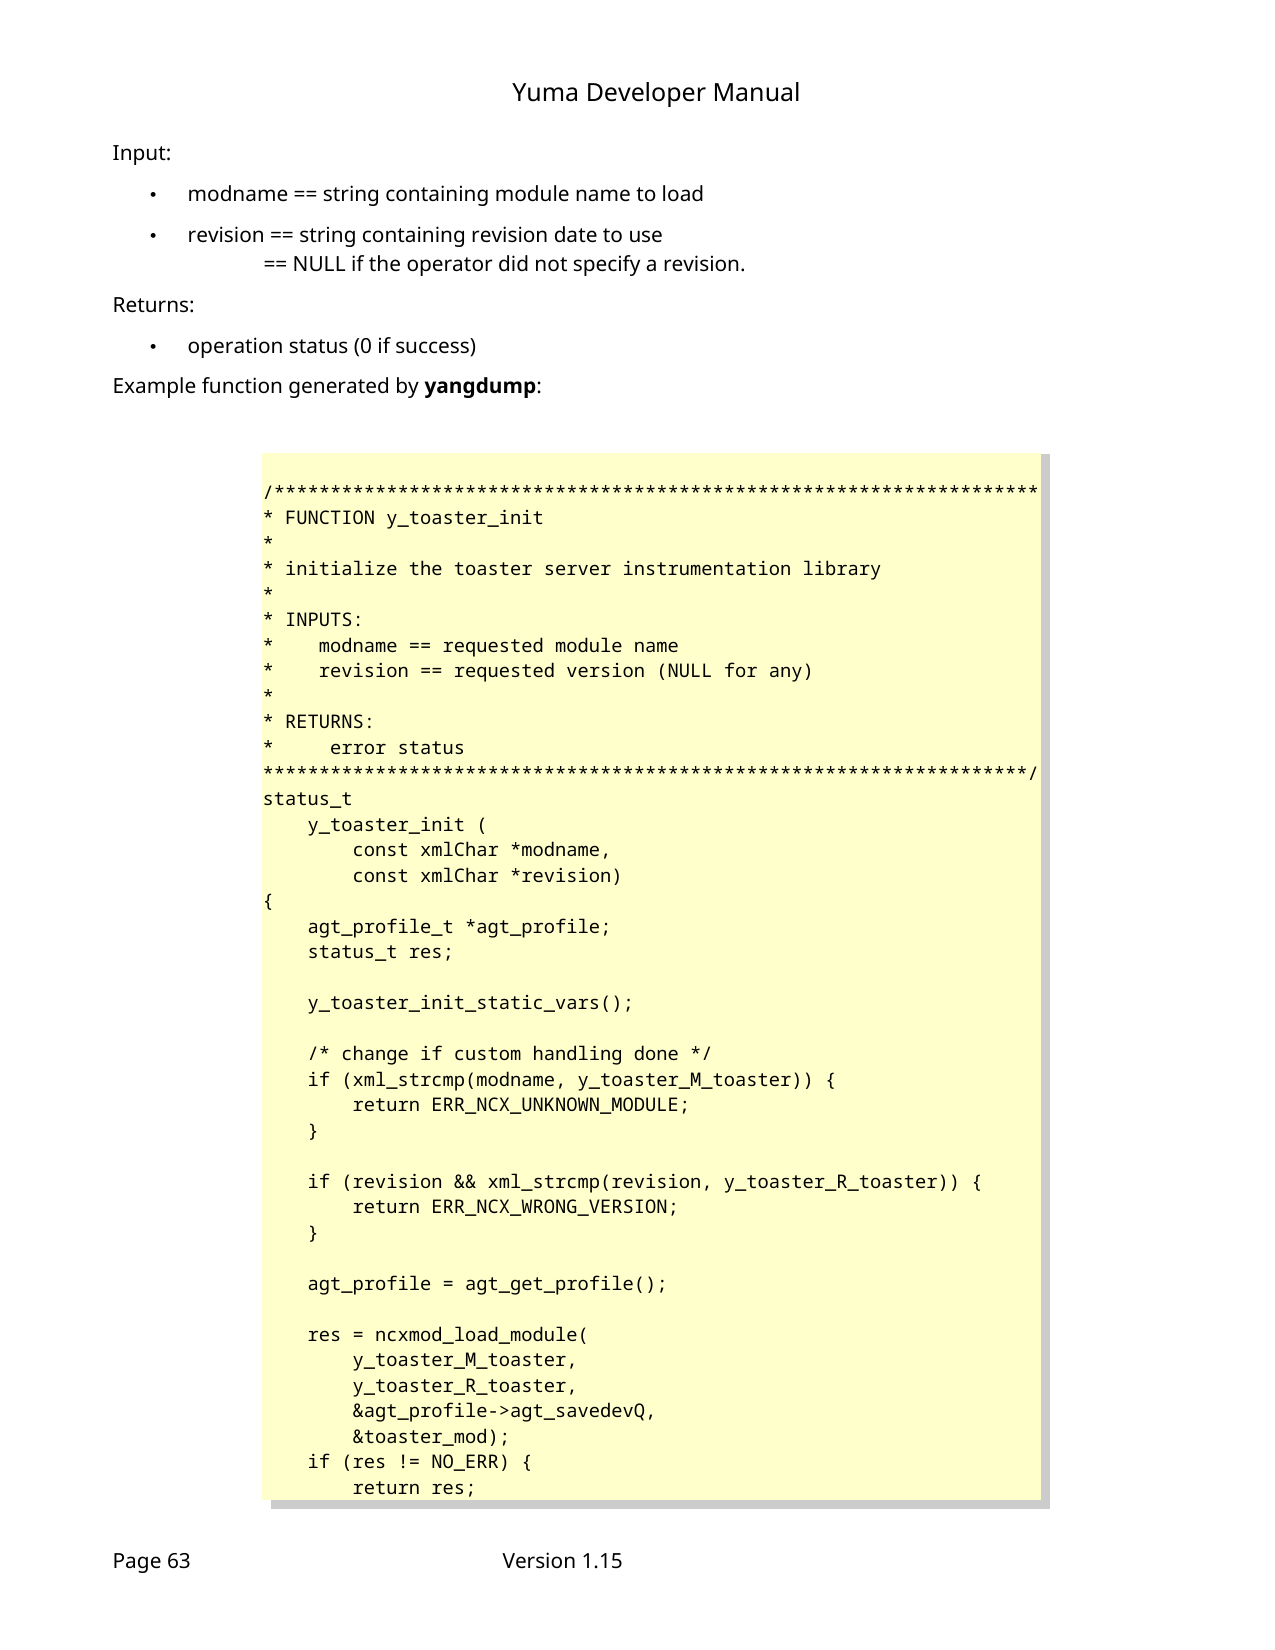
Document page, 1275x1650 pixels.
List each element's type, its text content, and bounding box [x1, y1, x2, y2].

text Input: [112, 138, 1200, 167]
text } [262, 1117, 1041, 1143]
text if (xml_strcmp(modname, y_toaster_M_toaster)) { [262, 1066, 1041, 1092]
text * modname == requested module name [262, 632, 1041, 658]
text const xmlChar *revision) [262, 862, 1041, 887]
text &toaster_mod); [262, 1423, 1041, 1449]
text return ERR_NCX_UNKNOWN_MODULE; [262, 1092, 1041, 1117]
text * [262, 683, 1041, 709]
text const xmlChar *modname, [262, 836, 1041, 862]
text if (res != NO_ERR) { [262, 1449, 1041, 1474]
text y_toaster_R_toaster, [262, 1372, 1041, 1398]
list operation status (0 if success) [150, 331, 1200, 359]
text Returns: [112, 290, 1200, 318]
text * [262, 581, 1041, 607]
text * FUNCTION y_toaster_init [262, 504, 1041, 530]
text /* change if custom handling done */ [262, 1041, 1041, 1066]
text agt_profile_t *agt_profile; [262, 913, 1041, 938]
text * RETURNS: [262, 709, 1041, 734]
text return res; [262, 1474, 1041, 1500]
text { [262, 887, 1041, 913]
text y_toaster_init ( [262, 811, 1041, 836]
text if (revision && xml_strcmp(revision, y_toaster_R_toaster)) { [262, 1168, 1041, 1194]
text * INPUTS: [262, 607, 1041, 632]
text y_toaster_M_toaster, [262, 1347, 1041, 1372]
text * error status [262, 734, 1041, 760]
text y_toaster_init_static_vars(); [262, 989, 1041, 1015]
list revision == string containing revision date to use == NULL if the operator did not specify a revision. [150, 220, 1200, 277]
text status_t res; [262, 938, 1041, 964]
text * revision == requested version (NULL for any) [262, 658, 1041, 683]
text * initialize the toaster server instrumentation library [262, 556, 1041, 581]
text } [262, 1219, 1041, 1245]
text Example function generated by yangdump: [112, 372, 1200, 400]
text return ERR_NCX_WRONG_VERSION; [262, 1194, 1041, 1219]
text &agt_profile->agt_savedevQ, [262, 1398, 1041, 1423]
text ********************************************************************/ [262, 760, 1041, 785]
text /******************************************************************** [262, 479, 1041, 504]
text status_t [262, 785, 1041, 811]
text agt_profile = agt_get_profile(); [262, 1270, 1041, 1296]
text * [262, 530, 1041, 556]
text res = ncxmod_load_module( [262, 1321, 1041, 1347]
list modname == string containing module name to load [150, 179, 1200, 208]
